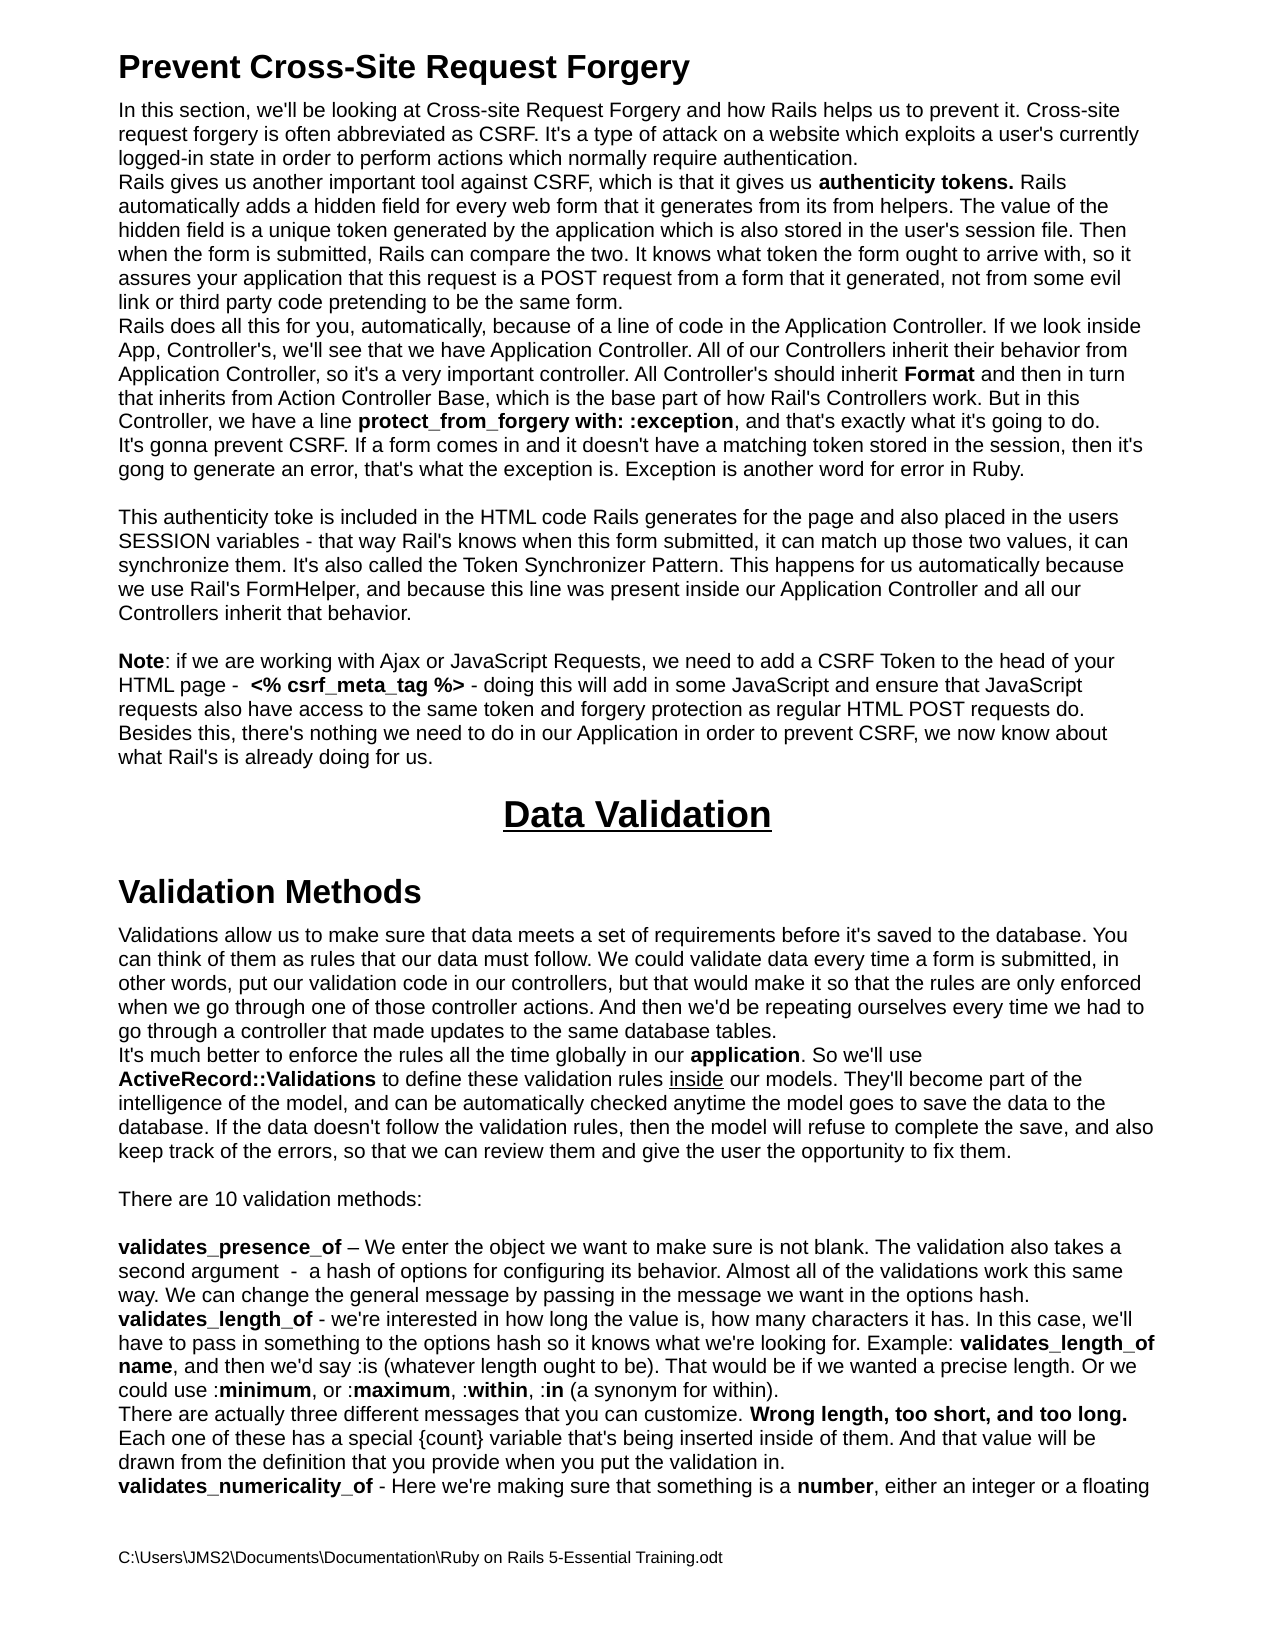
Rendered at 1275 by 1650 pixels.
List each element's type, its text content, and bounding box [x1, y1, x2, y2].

text Rails does all this for you, automatically, because of a line of code in the Application Controller. If we look inside App, Controller's, we'll see that we have Application Controller. All of our Controllers inherit their behavior from Application Controller, so it's a very important controller. All Controller's should inherit Format and then in turn that inherits from Action Controller Base, which is the base part of how Rail's Controllers work. But in this Controller, we have a line protect_from_forgery with: :exception, and that's exactly what it's going to do. [118, 313, 1157, 433]
text This authenticity toke is included in the HTML code Rails generates for the page and also placed in the users SESSION variables - that way Rail's knows when this form submitted, it can match up those two values, it can synchronize them. It's also called the Token Synchronizer Pattern. This happens for us automatically because we use Rail's FormHelper, and because this line was present inside our Application Controller and all our Controllers inherit that behavior. [118, 505, 1157, 625]
text validates_length_of - we're interested in how long the value is, how many characters it has. In this case, we'll have to pass in something to the options hash so it knows what we're looking for. Example: validates_length_of name, and then we'd say :is (whatever length ought to be). That would be if we wanted a precise length. Or we could use :minimum, or :maximum, :within, :in (a synonym for within). [118, 1306, 1157, 1402]
subtitle Prevent Cross-Site Request Forgery [118, 47, 1157, 85]
text It's much better to enforce the rules all the time globally in our application. So we'll use ActiveRecord::Validations to define these validation rules inside our models. They'll become part of the intelligence of the model, and can be automatically checked anytime the model goes to save the data to the database. If the data doesn't follow the validation rules, then the model will refuse to complete the save, and also keep track of the errors, so that we can review them and give the user the opportunity to fix them. [118, 1043, 1157, 1163]
text Note: if we are working with Ajax or JavaScript Requests, we need to add a CSRF Token to the head of your HTML page - <% csrf_meta_tag %> - doing this will add in some JavaScript and ensure that JavaScript requests also have access to the same token and forgery protection as regular HTML POST requests do. [118, 649, 1157, 721]
text There are actually three different messages that you can customize. Wrong length, too short, and too long. Each one of these has a special {count} variable that's being inserted inside of them. And that value will be drawn from the definition that you provide when you put the validation in. [118, 1402, 1157, 1474]
text It's gonna prevent CSRF. If a form comes in and it doesn't have a matching token stored in the session, then it's gong to generate an error, that's what the exception is. Exception is another word for error in Ruby. [118, 433, 1157, 481]
text validates_presence_of – We enter the object we want to make sure is not blank. The validation also takes a second argument - a hash of options for configuring its behavior. Almost all of the validations work this same way. We can change the general message by passing in the message we want in the options hash. [118, 1234, 1157, 1306]
text Rails gives us another important tool against CSRF, which is that it gives us authenticity tokens. Rails automatically adds a hidden field for every web form that it generates from its from helpers. The value of the hidden field is a unique token generated by the application which is also stored in the user's session file. Then when the form is submitted, Rails can compare the two. It knows what token the form ought to arrive with, so it assures your application that this request is a POST request from a form that it generated, not from some evil link or third party code pretending to be the same form. [118, 170, 1157, 313]
text validates_numericality_of - Here we're making sure that something is a number, either an integer or a floating [118, 1474, 1157, 1498]
text Besides this, there's nothing we need to do in our Application in order to prevent CSRF, we now know about what Rail's is already doing for us. [118, 721, 1157, 769]
subtitle Validation Methods [118, 872, 1157, 911]
text Validations allow us to make sure that data meets a set of requirements before it's saved to the database. You can think of them as rules that our data must follow. We could validate data every time a form is submitted, in other words, put our validation code in our controllers, but that would make it so that the rules are only enforced when we go through one of those controller actions. And then we'd be repeating ourselves every time we had to go through a controller that made updates to the same database tables. [118, 923, 1157, 1043]
subtitle Data Validation [118, 793, 1157, 836]
text There are 10 validation methods: [118, 1187, 1157, 1211]
text In this section, we'll be looking at Cross-site Request Forgery and how Rails helps us to prevent it. Cross-site request forgery is often abbreviated as CSRF. It's a type of attack on a website which exploits a user's currently logged-in state in order to perform actions which normally require authentication. [118, 98, 1157, 170]
